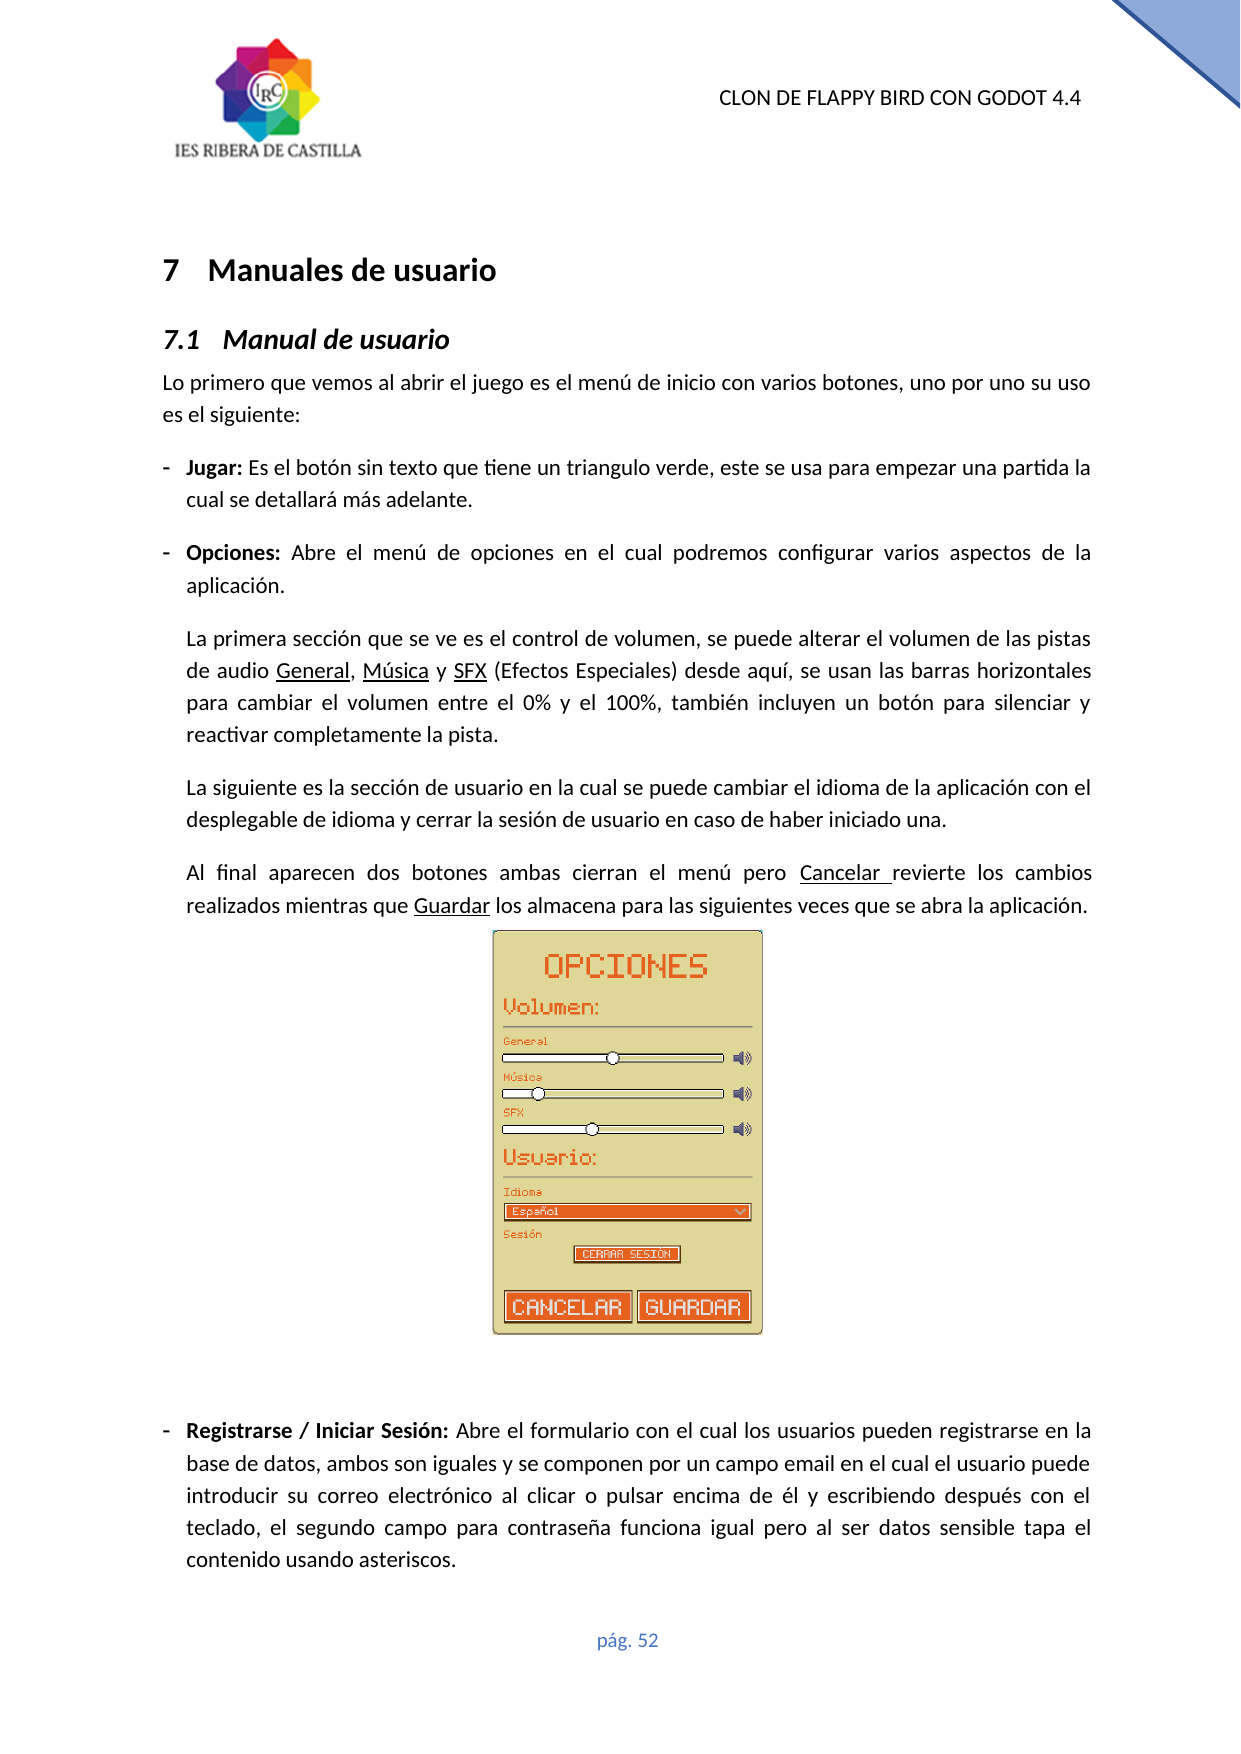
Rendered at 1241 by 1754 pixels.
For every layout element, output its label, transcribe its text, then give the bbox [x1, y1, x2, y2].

list La primera sección que se ve es el control de volumen, se puede alterar el volumen de las pistas de audio General, Música y SFX (Efectos Especiales) desde aquí, se usan las barras horizontales para cambiar el volumen entre el 0% y el 100%, también incluyen un botón para silenciar y reactivar completamente la pista. [162, 624, 1093, 748]
subtitle Manuales de usuario [162, 249, 1093, 290]
picture [173, 29, 366, 164]
list Opciones: Abre el menú de opciones en el cual podremos configurar varios aspectos de la aplicación. [162, 538, 1093, 599]
list La siguiente es la sección de usuario en la cual se puede cambiar el idioma de la aplicación con el desplegable de idioma y cerrar la sesión de usuario en caso de haber iniciado una. [162, 773, 1093, 833]
picture [492, 930, 763, 1335]
subtitle Manual de usuario [162, 321, 1093, 357]
list Registrarse / Iniciar Sesión: Abre el formulario con el cual los usuarios pueden registrarse en la base de datos, ambos son iguales y se componen por un campo email en el cual el usuario puede introducir su correo electrónico al clicar o pulsar encima de él y escribiendo después con el teclado, el segundo campo para contraseña funciona igual pero al ser datos sensible tapa el contenido usando asteriscos. [162, 1416, 1093, 1573]
text Lo primero que vemos al abrir el juego es el menú de inicio con varios botones, uno por uno su uso es el siguiente: [162, 368, 1093, 428]
list Jugar: Es el botón sin texto que tiene un triangulo verde, este se usa para empezar una partida la cual se detallará más adelante. [162, 453, 1093, 513]
list Al final aparecen dos botones ambas cierran el menú pero Cancelar revierte los cambios realizados mientras que Guardar los almacena para las siguientes veces que se abra la aplicación. [162, 858, 1093, 919]
